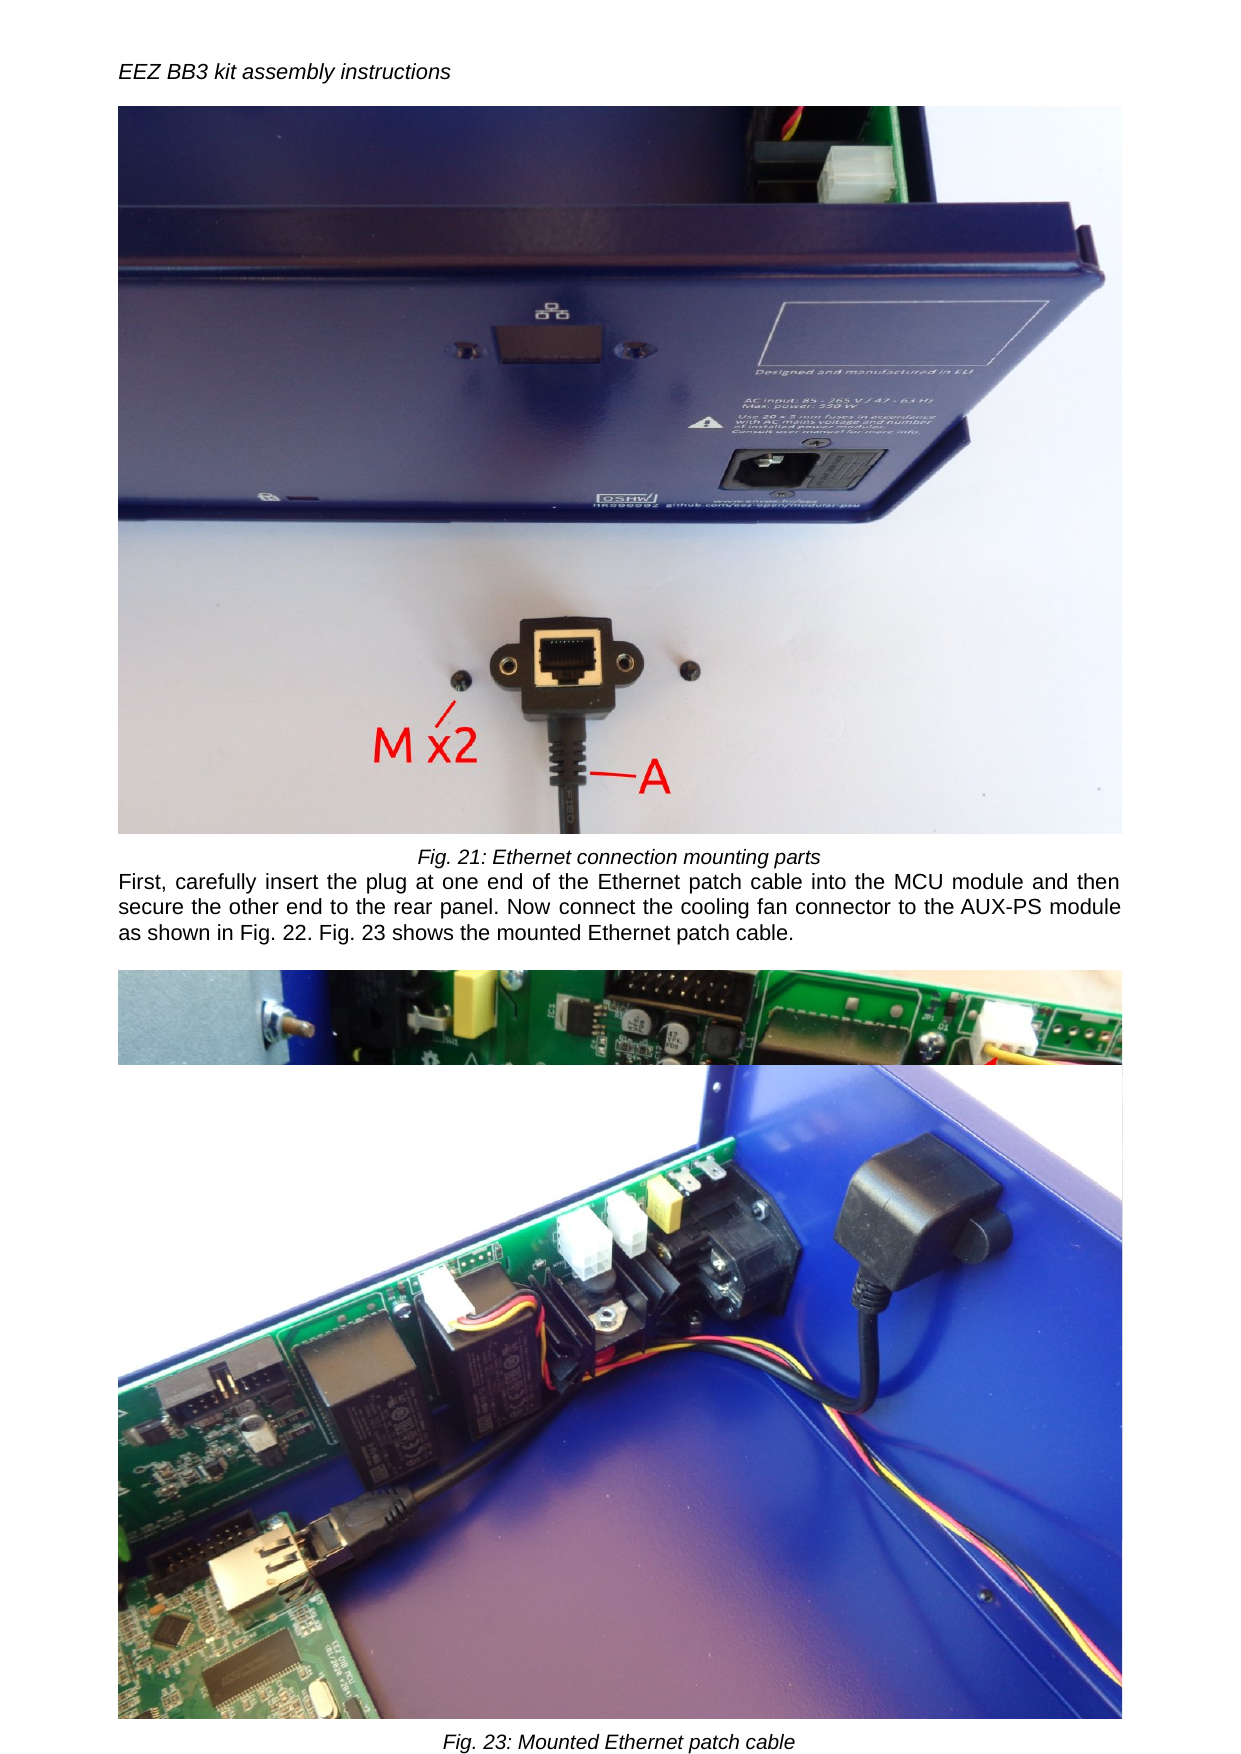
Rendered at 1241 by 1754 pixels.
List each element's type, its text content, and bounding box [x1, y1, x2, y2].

picture [118, 970, 1123, 1719]
text First, carefully insert the plug at one end of the Ethernet patch cable into the MCU module and then secure the other end to the rear panel. Now connect the cooling fan connector to the AUX-PS module as shown in Fig. 22. Fig. 23 shows the mounted Ethernet patch cable. [118, 869, 1122, 945]
picture [118, 106, 1123, 834]
text Fig. 23: Mounted Ethernet patch cable [118, 1719, 1122, 1754]
text Fig. 21: Ethernet connection mounting parts [118, 834, 1122, 869]
